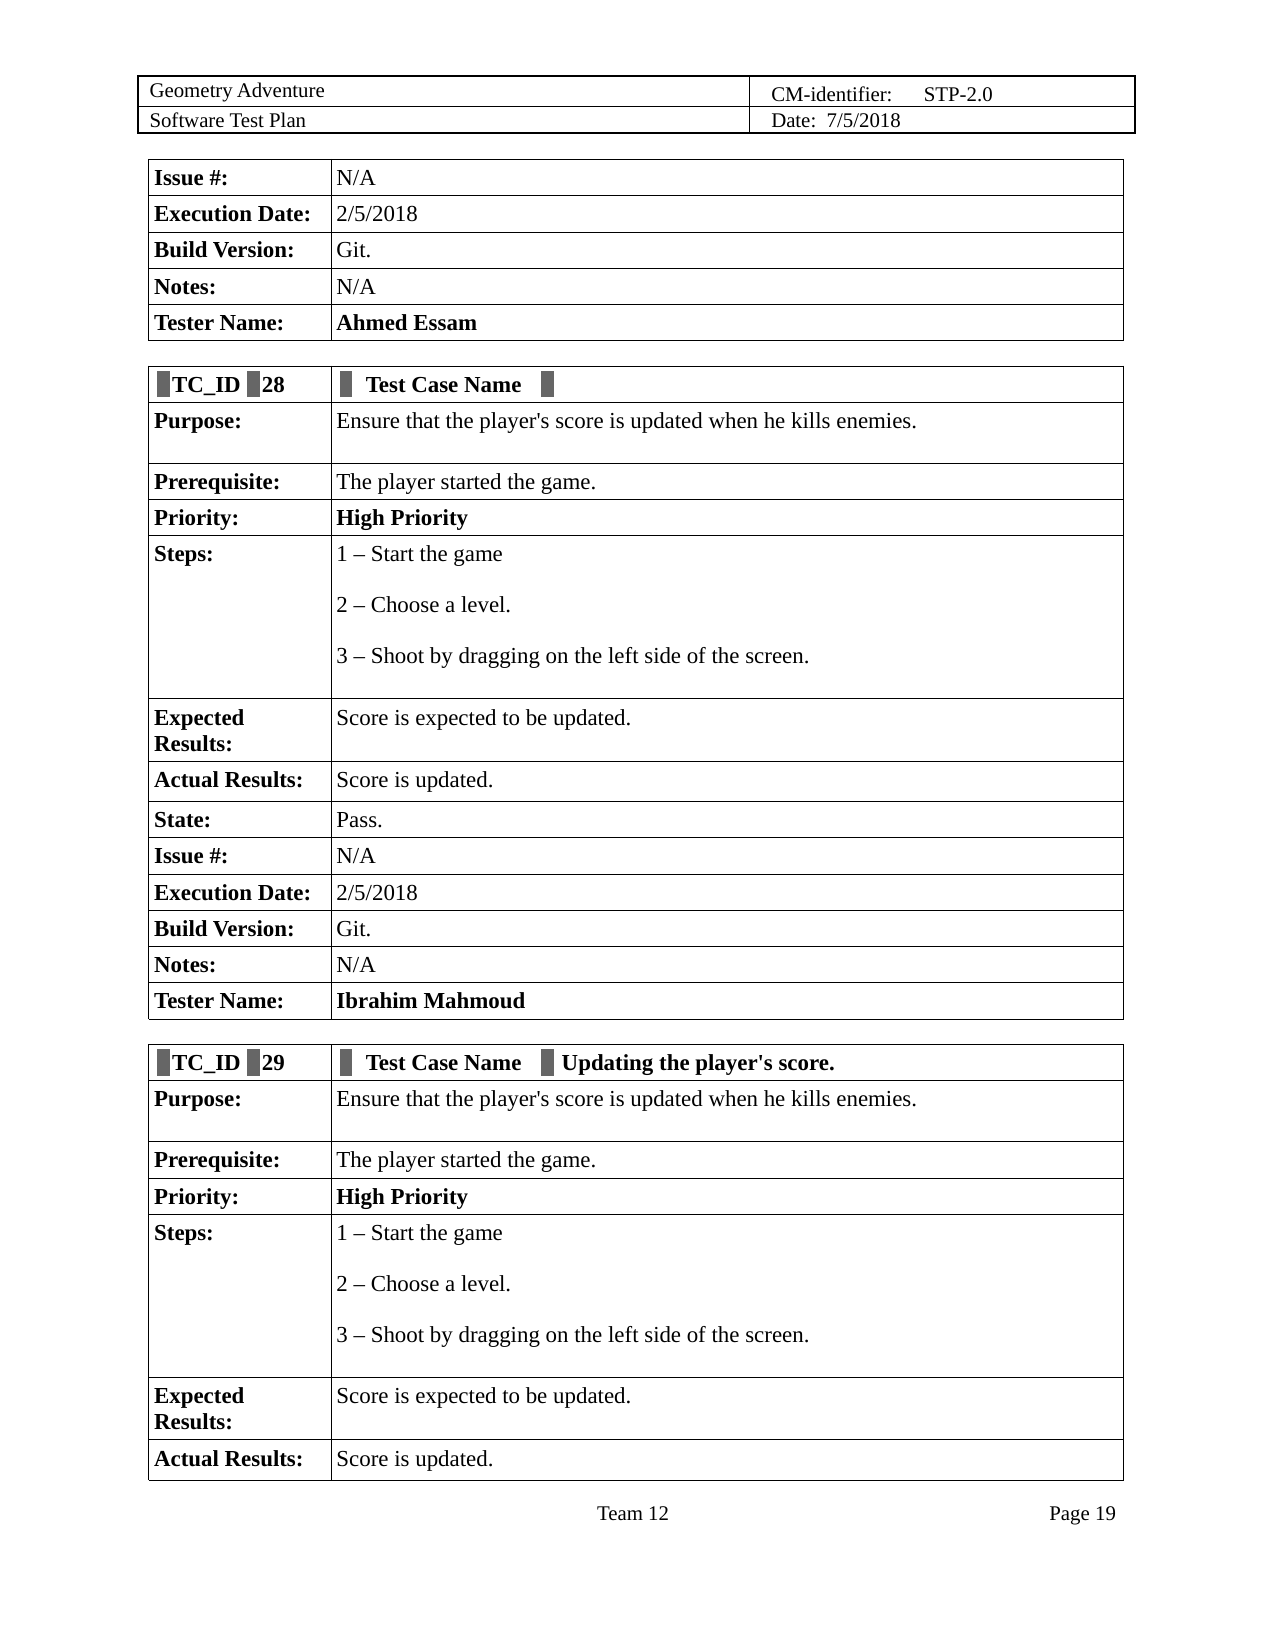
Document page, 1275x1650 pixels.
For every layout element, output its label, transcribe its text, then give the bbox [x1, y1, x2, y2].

table_cell N/A [332, 160, 1123, 195]
table_cell Build Version: [149, 911, 331, 946]
table_header 29 [243, 1045, 331, 1080]
table_cell Steps: [149, 1215, 331, 1377]
table_header 28 [243, 367, 331, 402]
table_cell The player started the game. [332, 1142, 1123, 1177]
table_header TC_ID [149, 1045, 242, 1080]
table_cell Priority: [149, 1179, 331, 1214]
table_cell N/A [332, 838, 1123, 873]
table_cell Priority: [149, 500, 331, 535]
table_cell Actual Results: [149, 1440, 331, 1479]
table_header Test Case Name [332, 367, 533, 402]
table_cell Git. [332, 911, 1123, 946]
table_header [533, 367, 1123, 402]
table_cell 2/5/2018 [332, 196, 1123, 231]
table_cell Ensure that the player's score is updated when he kills enemies. [332, 403, 1123, 463]
table_cell Steps: [149, 536, 331, 698]
table_cell State: [149, 802, 331, 837]
table_cell Tester Name: [149, 305, 331, 340]
table_cell Notes: [149, 269, 331, 304]
table_cell N/A [332, 269, 1123, 304]
table_cell High Priority [332, 1179, 1123, 1214]
table_cell Build Version: [149, 233, 331, 268]
table_cell Expected Results: [149, 1378, 331, 1439]
table_cell Pass. [332, 802, 1123, 837]
table_header TC_ID [149, 367, 242, 402]
table_cell High Priority [332, 500, 1123, 535]
table_cell The player started the game. [332, 464, 1123, 499]
table_cell Tester Name: [149, 983, 331, 1018]
table_cell Prerequisite: [149, 464, 331, 499]
table_header Test Case Name [332, 1045, 533, 1080]
table_cell Ibrahim Mahmoud [332, 983, 1123, 1018]
table_cell Purpose: [149, 403, 331, 463]
table_cell Expected Results: [149, 699, 331, 761]
table_cell Score is updated. [332, 762, 1123, 801]
table_cell Ahmed Essam [332, 305, 1123, 340]
table_cell Ensure that the player's score is updated when he kills enemies. [332, 1081, 1123, 1141]
table_cell Score is updated. [332, 1440, 1123, 1479]
table_cell Prerequisite: [149, 1142, 331, 1177]
table_cell Execution Date: [149, 875, 331, 910]
table_cell N/A [332, 947, 1123, 982]
table_cell Issue #: [149, 838, 331, 873]
table_cell Actual Results: [149, 762, 331, 801]
table_cell Git. [332, 233, 1123, 268]
table_cell Score is expected to be updated. [332, 699, 1123, 761]
table_cell 1 – Start the game 2 – Choose a level. 3 – Shoot by dragging on the left side of the screen. [332, 1215, 1123, 1377]
table_header Updating the player's score. [533, 1045, 1123, 1080]
table_cell 1 – Start the game 2 – Choose a level. 3 – Shoot by dragging on the left side of the screen. [332, 536, 1123, 698]
table_cell Score is expected to be updated. [332, 1378, 1123, 1439]
table_cell 2/5/2018 [332, 875, 1123, 910]
table_cell Issue #: [149, 160, 331, 195]
table_cell Execution Date: [149, 196, 331, 231]
table_cell Notes: [149, 947, 331, 982]
table_cell Purpose: [149, 1081, 331, 1141]
